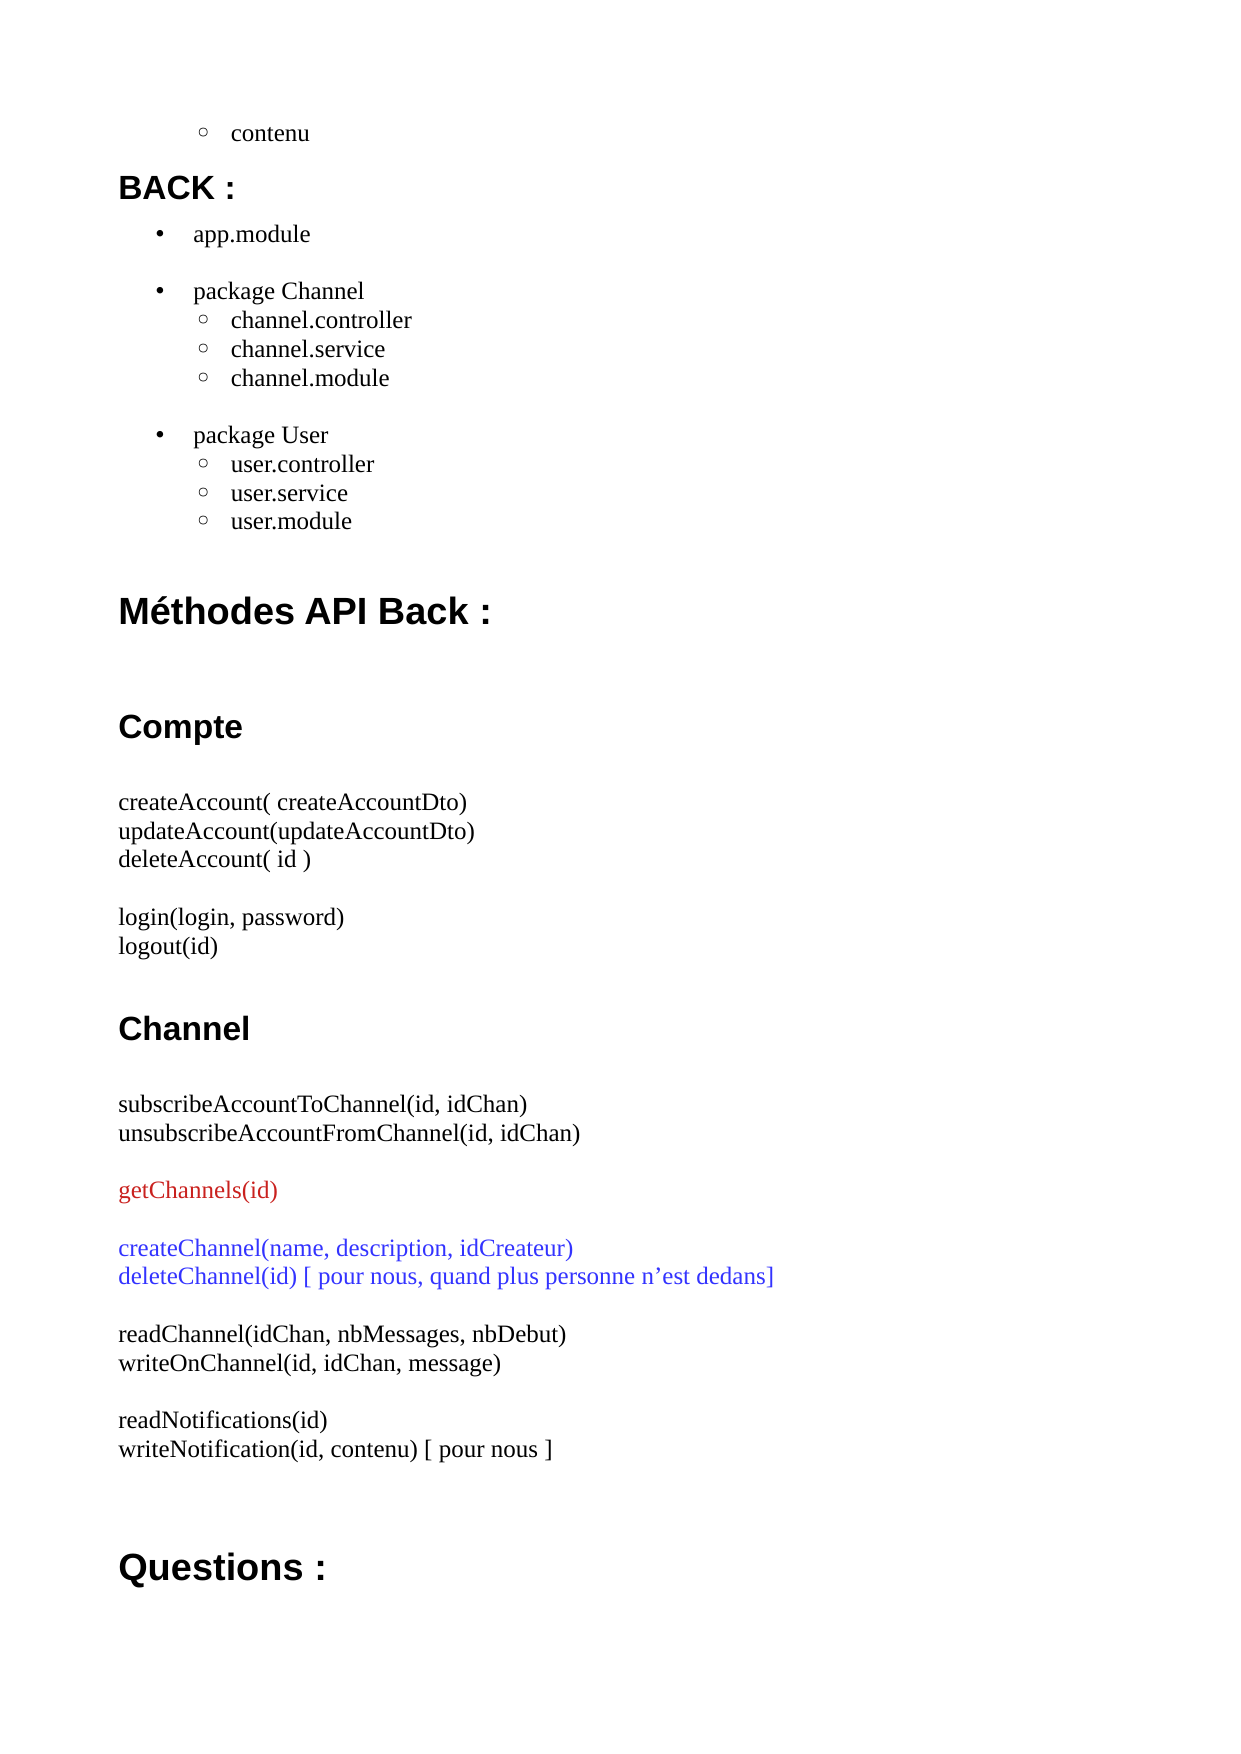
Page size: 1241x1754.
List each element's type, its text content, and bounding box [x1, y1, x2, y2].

subtitle BACK : [118, 168, 1122, 206]
subtitle Channel [118, 1009, 1122, 1048]
list package User [156, 420, 1122, 449]
text writeNotification(id, contenu) [ pour nous ] [118, 1434, 1122, 1463]
list user.controller [193, 449, 1122, 478]
text logout(id) [118, 931, 1122, 959]
list user.module [193, 506, 1122, 535]
list channel.service [193, 334, 1122, 363]
text subscribeAccountToChannel(id, idChan) [118, 1089, 1122, 1118]
list package Channel [156, 276, 1122, 305]
list channel.controller [193, 305, 1122, 334]
text writeOnChannel(id, idChan, message) [118, 1348, 1122, 1376]
text unsubscribeAccountFromChannel(id, idChan) [118, 1118, 1122, 1146]
list channel.module [193, 363, 1122, 391]
text deleteAccount( id ) [118, 844, 1122, 873]
text readNotifications(id) [118, 1405, 1122, 1434]
list user.service [193, 478, 1122, 506]
text getChannels(id) [118, 1175, 1122, 1204]
subtitle Questions : [118, 1545, 1122, 1589]
list app.module [156, 219, 1122, 248]
text updateAccount(updateAccountDto) [118, 816, 1122, 844]
text createAccount( createAccountDto) [118, 787, 1122, 816]
list contenu [193, 118, 1122, 147]
text readChannel(idChan, nbMessages, nbDebut) [118, 1319, 1122, 1348]
subtitle Méthodes API Back : [118, 589, 1122, 632]
text login(login, password) [118, 902, 1122, 931]
subtitle Compte [118, 707, 1122, 746]
text createChannel(name, description, idCreateur) [118, 1233, 1122, 1261]
text deleteChannel(id) [ pour nous, quand plus personne n’est dedans] [118, 1261, 1122, 1290]
